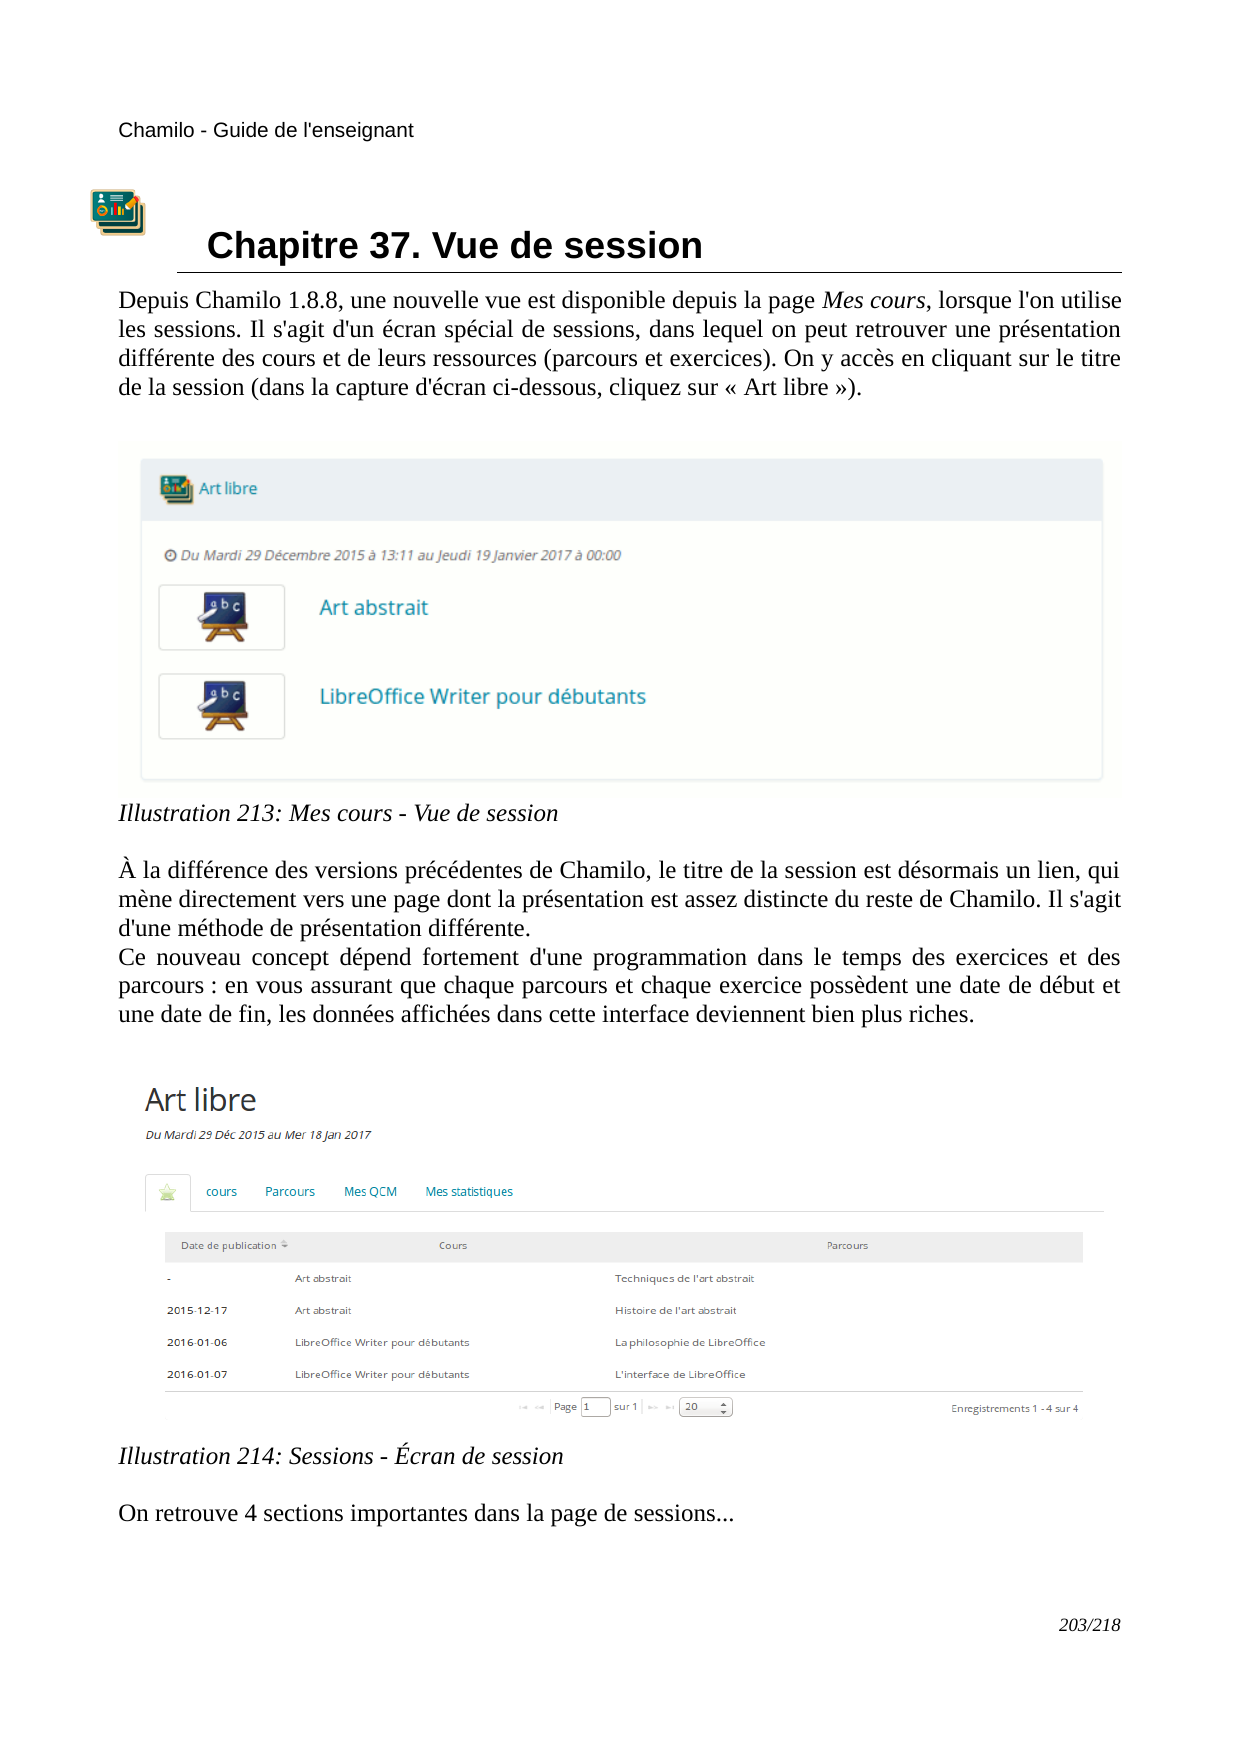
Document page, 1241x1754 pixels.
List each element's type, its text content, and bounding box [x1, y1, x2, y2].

text Depuis Chamilo 1.8.8, une nouvelle vue est disponible depuis la page Mes cours, lorsque l'on utilise les sessions. Il s'agit d'un écran spécial de sessions, dans lequel on peut retrouver une présentation différente des cours et de leurs ressources (parcours et exercices). On y accès en cliquant sur le titre de la session (dans la capture d'écran ci-dessous, cliquez sur « Art libre »). [118, 285, 1122, 400]
subtitle Vue de session [177, 190, 1122, 272]
text On retrouve 4 sections importantes dans la page de sessions... [118, 1498, 1122, 1527]
text À la différence des versions précédentes de Chamilo, le titre de la session est désormais un lien, qui mène directement vers une page dont la présentation est assez distincte du reste de Chamilo. Il s'agit d'une méthode de présentation différente. [118, 855, 1122, 942]
text Illustration 214: Sessions - Écran de session [118, 1441, 1122, 1469]
text Ce nouveau concept dépend fortement d'une programmation dans le temps des exercices et des parcours : en vous assurant que chaque parcours et chaque exercice possèdent une date de début et une date de fin, les données affichées dans cette interface deviennent bien plus riches. [118, 942, 1122, 1028]
picture [88, 183, 147, 241]
picture [118, 1069, 1122, 1441]
picture [118, 441, 1122, 798]
text Illustration 213: Mes cours - Vue de session [118, 798, 1122, 827]
